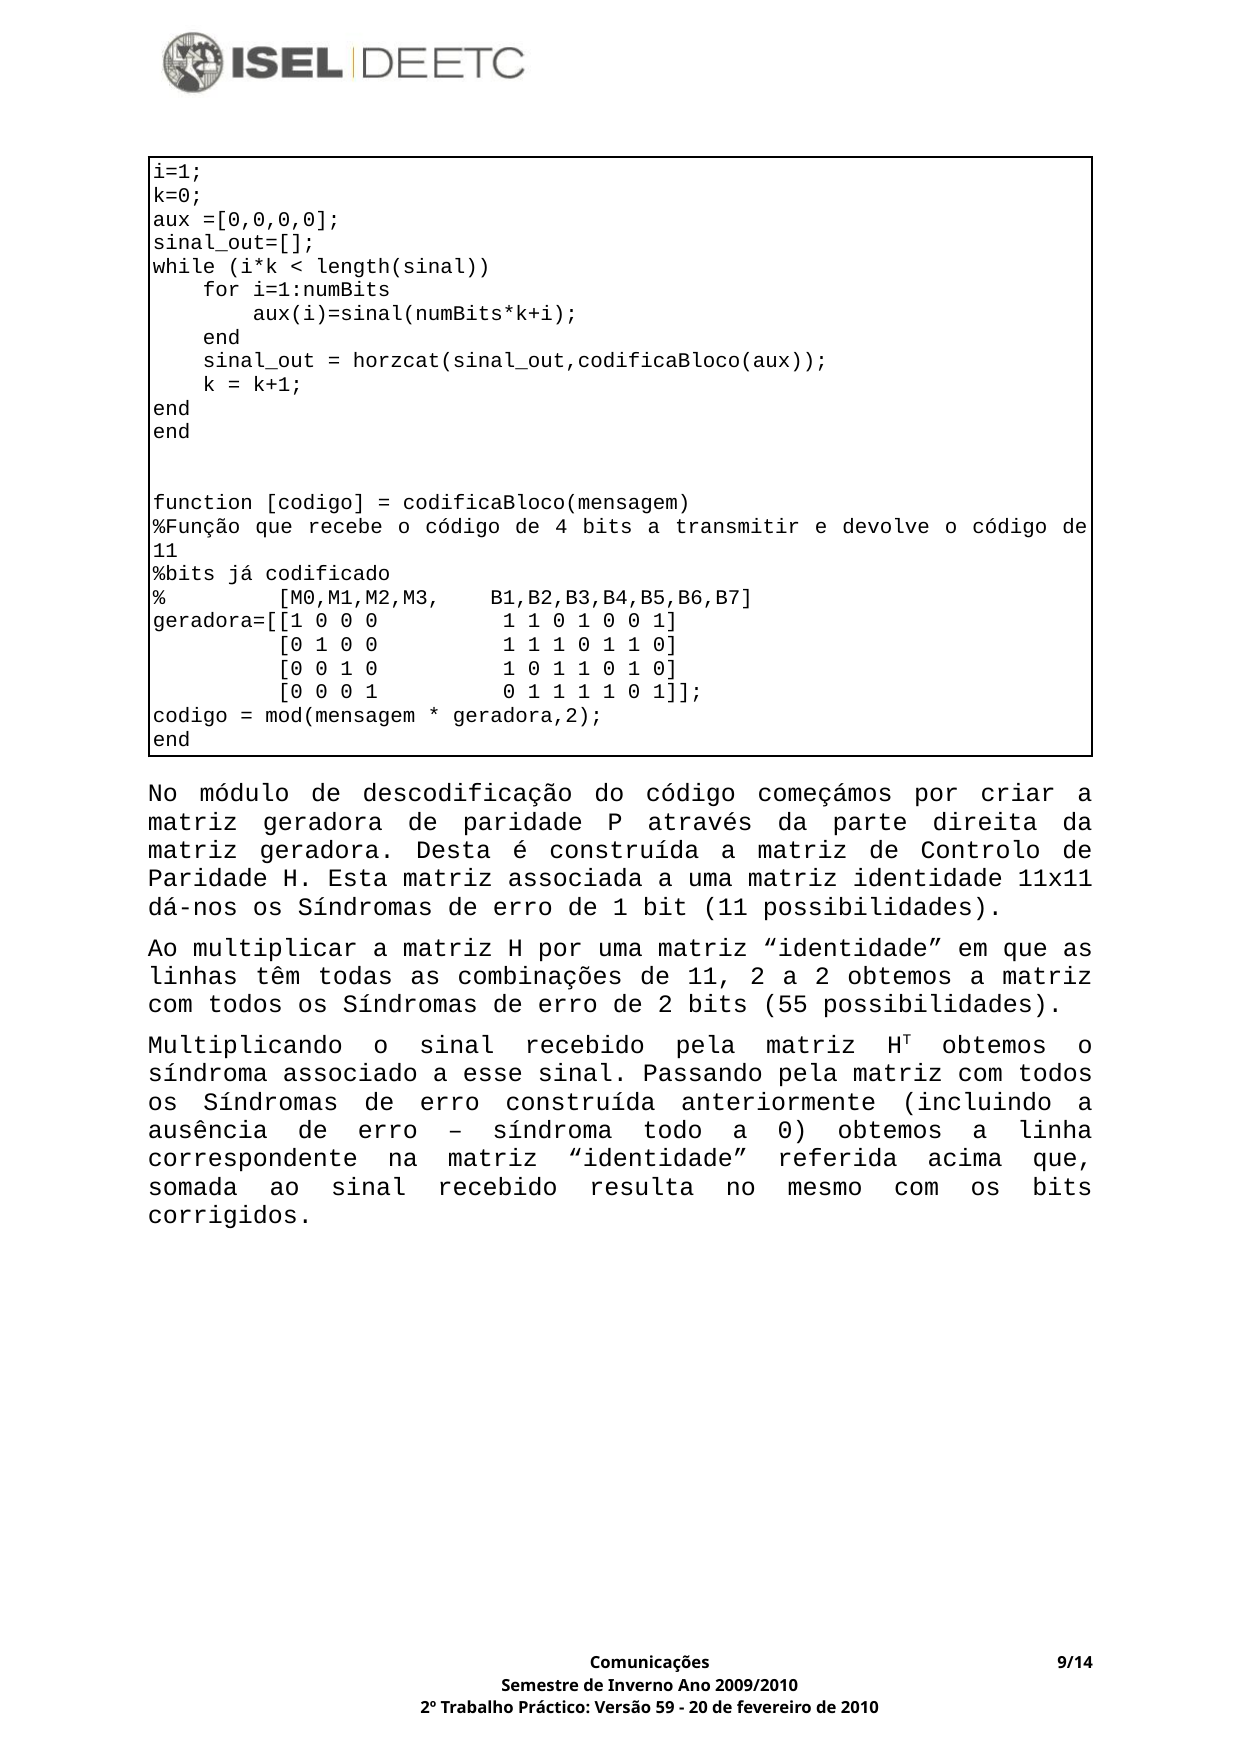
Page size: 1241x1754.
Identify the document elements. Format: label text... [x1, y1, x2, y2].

text % [M0,M1,M2,M3, B1,B2,B3,B4,B5,B6,B7] [150, 582, 1091, 606]
text k = k+1; [150, 369, 1091, 393]
text end [150, 393, 1091, 416]
text for i=1:numBits [150, 274, 1091, 298]
text end [150, 724, 1091, 755]
text i=1; [150, 158, 1091, 180]
text geradora=[[1 0 0 0 1 1 0 1 0 0 1] [150, 606, 1091, 629]
picture [153, 17, 555, 118]
text No módulo de descodificação do código começámos por criar a matriz geradora de paridade P através da parte direita da matriz geradora. Desta é construída a matriz de Controlo de Paridade H. Esta matriz associada a uma matriz identidade 11x11 dá-nos os Síndromas de erro de 1 bit (11 possibilidades). [148, 781, 1093, 923]
text codigo = mod(mensagem * geradora,2); [150, 700, 1091, 724]
text end [150, 416, 1091, 445]
text [0 0 0 1 0 1 1 1 1 0 1]]; [150, 676, 1091, 700]
text [0 1 0 0 1 1 1 0 1 1 0] [150, 629, 1091, 653]
text Multiplicando o sinal recebido pela matriz HT obtemos o síndroma associado a esse sinal. Passando pela matriz com todos os Síndromas de erro construída anteriormente (incluindo a ausência de erro – síndroma todo a 0) obtemos a linha correspondente na matriz “identidade” referida acima que, somada ao sinal recebido resulta no mesmo com os bits corrigidos. [148, 1033, 1093, 1231]
text end [150, 322, 1091, 345]
text sinal_out = horzcat(sinal_out,codificaBloco(aux)); [150, 345, 1091, 369]
text aux =[0,0,0,0]; [150, 203, 1091, 227]
text %Função que recebe o código de 4 bits a transmitir e devolve o código de 11 [150, 511, 1091, 558]
text [0 0 1 0 1 0 1 1 0 1 0] [150, 653, 1091, 676]
text Ao multiplicar a matriz H por uma matriz “identidade” em que as linhas têm todas as combinações de 11, 2 a 2 obtemos a matriz com todos os Síndromas de erro de 2 bits (55 possibilidades). [148, 935, 1093, 1020]
text function [codigo] = codificaBloco(mensagem) [150, 487, 1091, 511]
text k=0; [150, 180, 1091, 203]
text %bits já codificado [150, 558, 1091, 582]
text sinal_out=[]; [150, 227, 1091, 251]
text aux(i)=sinal(numBits*k+i); [150, 298, 1091, 322]
text while (i*k < length(sinal)) [150, 251, 1091, 274]
